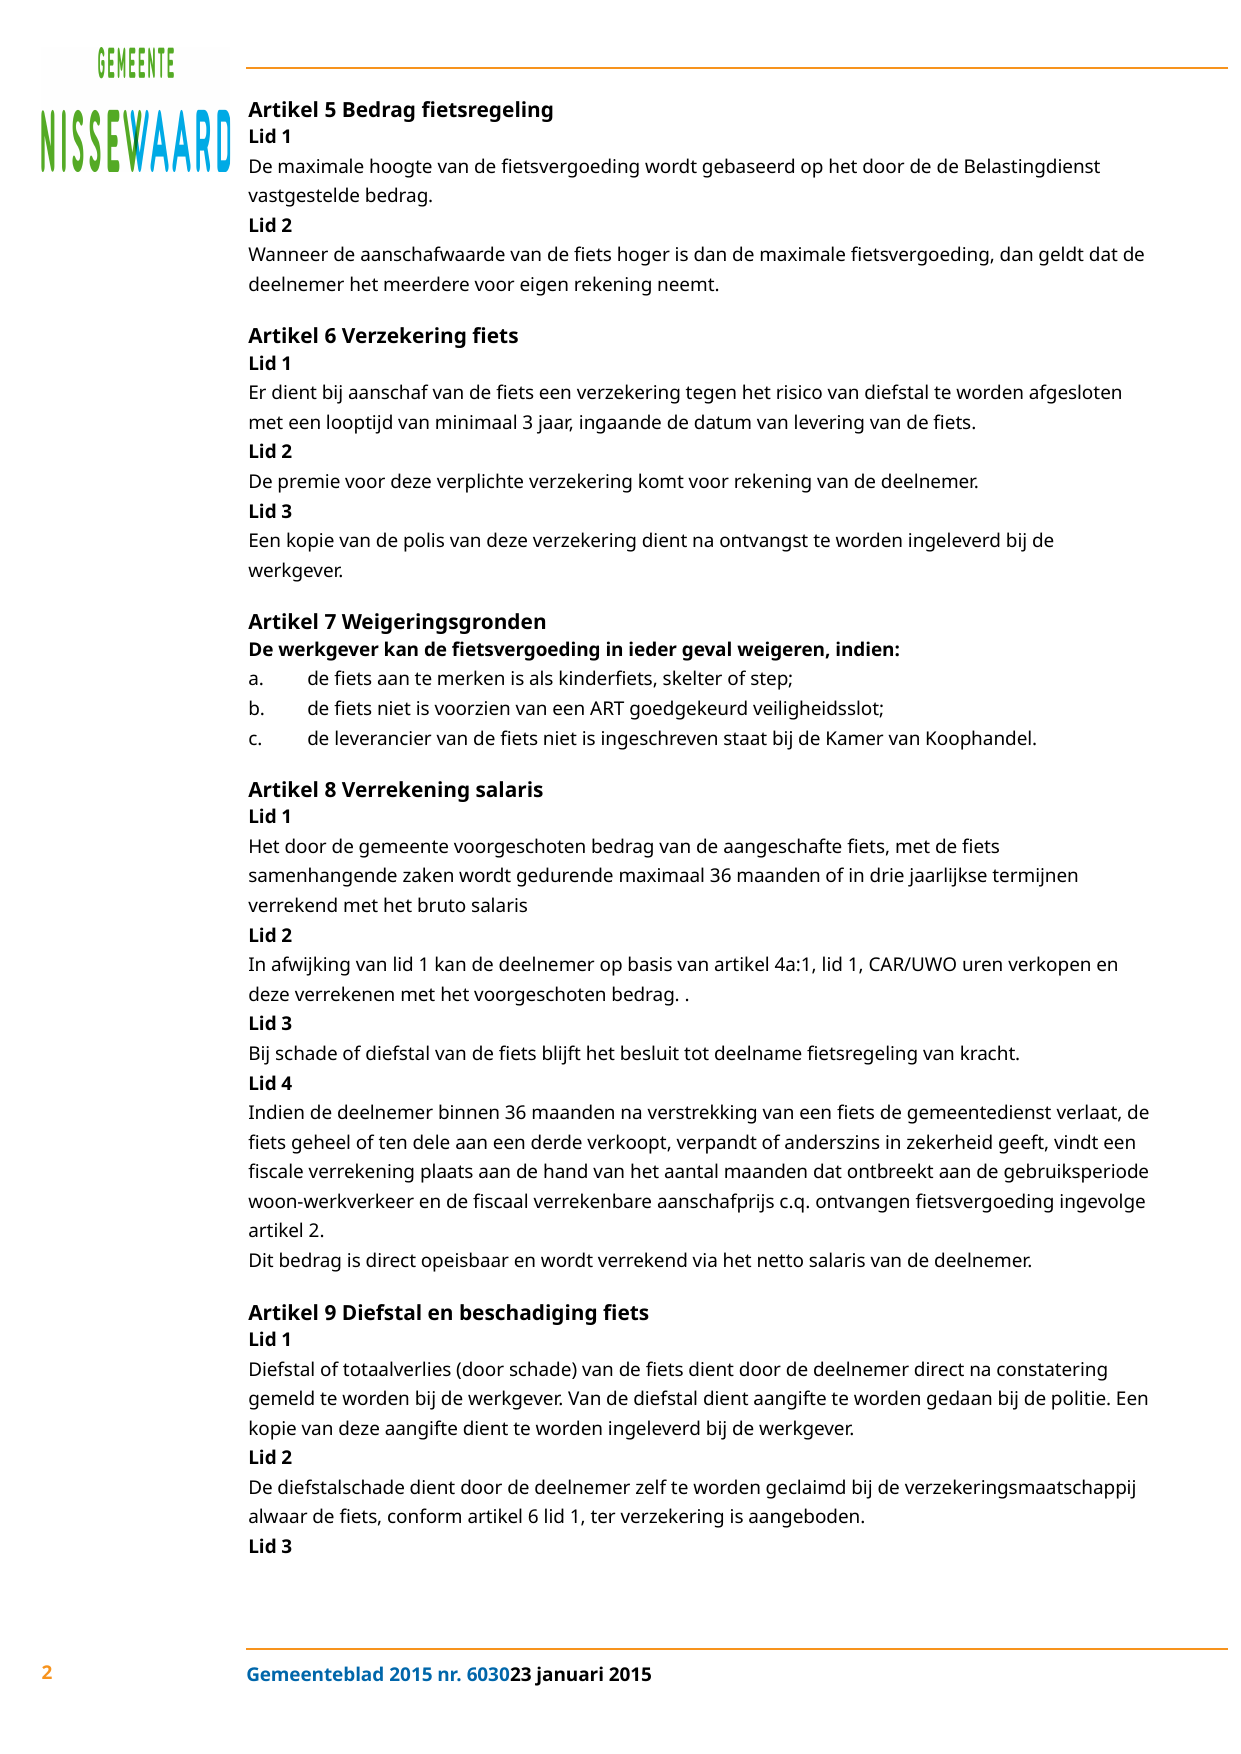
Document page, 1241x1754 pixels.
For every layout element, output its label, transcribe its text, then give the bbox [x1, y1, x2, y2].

text Lid 2 [248, 922, 1152, 948]
picture [200, 151, 206, 172]
text Indien de deelnemer binnen 36 maanden na verstrekking van een fiets de gemeentedienst verlaat, de fiets geheel of ten dele aan een derde verkoopt, verpandt of anderszins in zekerheid geeft, vindt een fiscale verrekening plaats aan de hand van het aantal maanden dat ontbreekt aan de gebruiksperiode woon-werkverkeer en de fiscaal verrekenbare aanschafprijs c.q. ontvangen fietsvergoeding ingevolge artikel 2. [248, 1099, 1152, 1243]
text Artikel 6 Verzekering fiets [248, 322, 1152, 350]
text Lid 2 [248, 212, 1152, 238]
text Lid 4 [248, 1070, 1152, 1096]
picture [201, 122, 206, 138]
text In afwijking van lid 1 kan de deelnemer op basis van artikel 4a:1, lid 1, CAR/UWO uren verkopen en deze verrekenen met het voorgeschoten bedrag. . [248, 951, 1152, 1007]
picture [176, 157, 187, 172]
text Lid 3 [248, 498, 1152, 524]
text De werkgever kan de fietsvergoeding in ieder geval weigeren, indien: [248, 636, 1152, 662]
picture [41, 47, 231, 172]
list de fiets aan te merken is als kinderfiets, skelter of step; [248, 666, 1152, 691]
text Lid 3 [248, 1533, 1152, 1559]
text Lid 2 [248, 1444, 1152, 1470]
picture [154, 157, 165, 172]
text Artikel 8 Verrekening salaris [248, 775, 1152, 803]
text Lid 2 [248, 439, 1152, 464]
text Bij schade of diefstal van de fiets blijft het besluit tot deelname fietsregeling van kracht. [248, 1040, 1152, 1066]
text Artikel 9 Diefstal en beschadiging fiets [248, 1298, 1152, 1326]
text Lid 1 [248, 803, 1152, 829]
text Een kopie van de polis van deze verzekering dient na ontvangst te worden ingeleverd bij de werkgever. [248, 527, 1152, 583]
text Lid 1 [248, 350, 1152, 376]
list de leverancier van de fiets niet is ingeschreven staat bij de Kamer van Koophandel. [248, 725, 1152, 750]
text Artikel 5 Bedrag fietsregeling [248, 95, 1152, 123]
text Wanneer de aanschafwaarde van de fiets hoger is dan de maximale fietsvergoeding, dan geldt dat de deelnemer het meerdere voor eigen rekening neemt. [248, 242, 1152, 297]
text Lid 1 [248, 1326, 1152, 1352]
text De premie voor deze verplichte verzekering komt voor rekening van de deelnemer. [248, 468, 1152, 494]
text Er dient bij aanschaf van de fiets een verzekering tegen het risico van diefstal te worden afgesloten met een looptijd van minimaal 3 jaar, ingaande de datum van levering van de fiets. [248, 379, 1152, 435]
text De diefstalschade dient door de deelnemer zelf te worden geclaimd bij de verzekeringsmaatschappij alwaar de fiets, conform artikel 6 lid 1, ter verzekering is aangeboden. [248, 1474, 1152, 1529]
text Lid 1 [248, 123, 1152, 149]
picture [222, 122, 227, 160]
list de fiets niet is voorzien van een ART goedgekeurd veiligheidsslot; [248, 695, 1152, 721]
text Lid 3 [248, 1011, 1152, 1036]
text Dit bedrag is direct opeisbaar en wordt verrekend via het netto salaris van de deelnemer. [248, 1247, 1152, 1273]
text Diefstal of totaalverlies (door schade) van de fiets dient door de deelnemer direct na constatering gemeld te worden bij de werkgever. Van de diefstal dient aangifte te worden gedaan bij de politie. Een kopie van deze aangifte dient te worden ingeleverd bij de werkgever. [248, 1356, 1152, 1441]
text De maximale hoogte van de fietsvergoeding wordt gebaseerd op het door de de Belastingdienst vastgestelde bedrag. [248, 153, 1152, 208]
text Artikel 7 Weigeringsgronden [248, 607, 1152, 636]
text Het door de gemeente voorgeschoten bedrag van de aangeschafte fiets, met de fiets samenhangende zaken wordt gedurende maximaal 36 maanden of in drie jaarlijkse termijnen verrekend met het bruto salaris [248, 833, 1152, 918]
